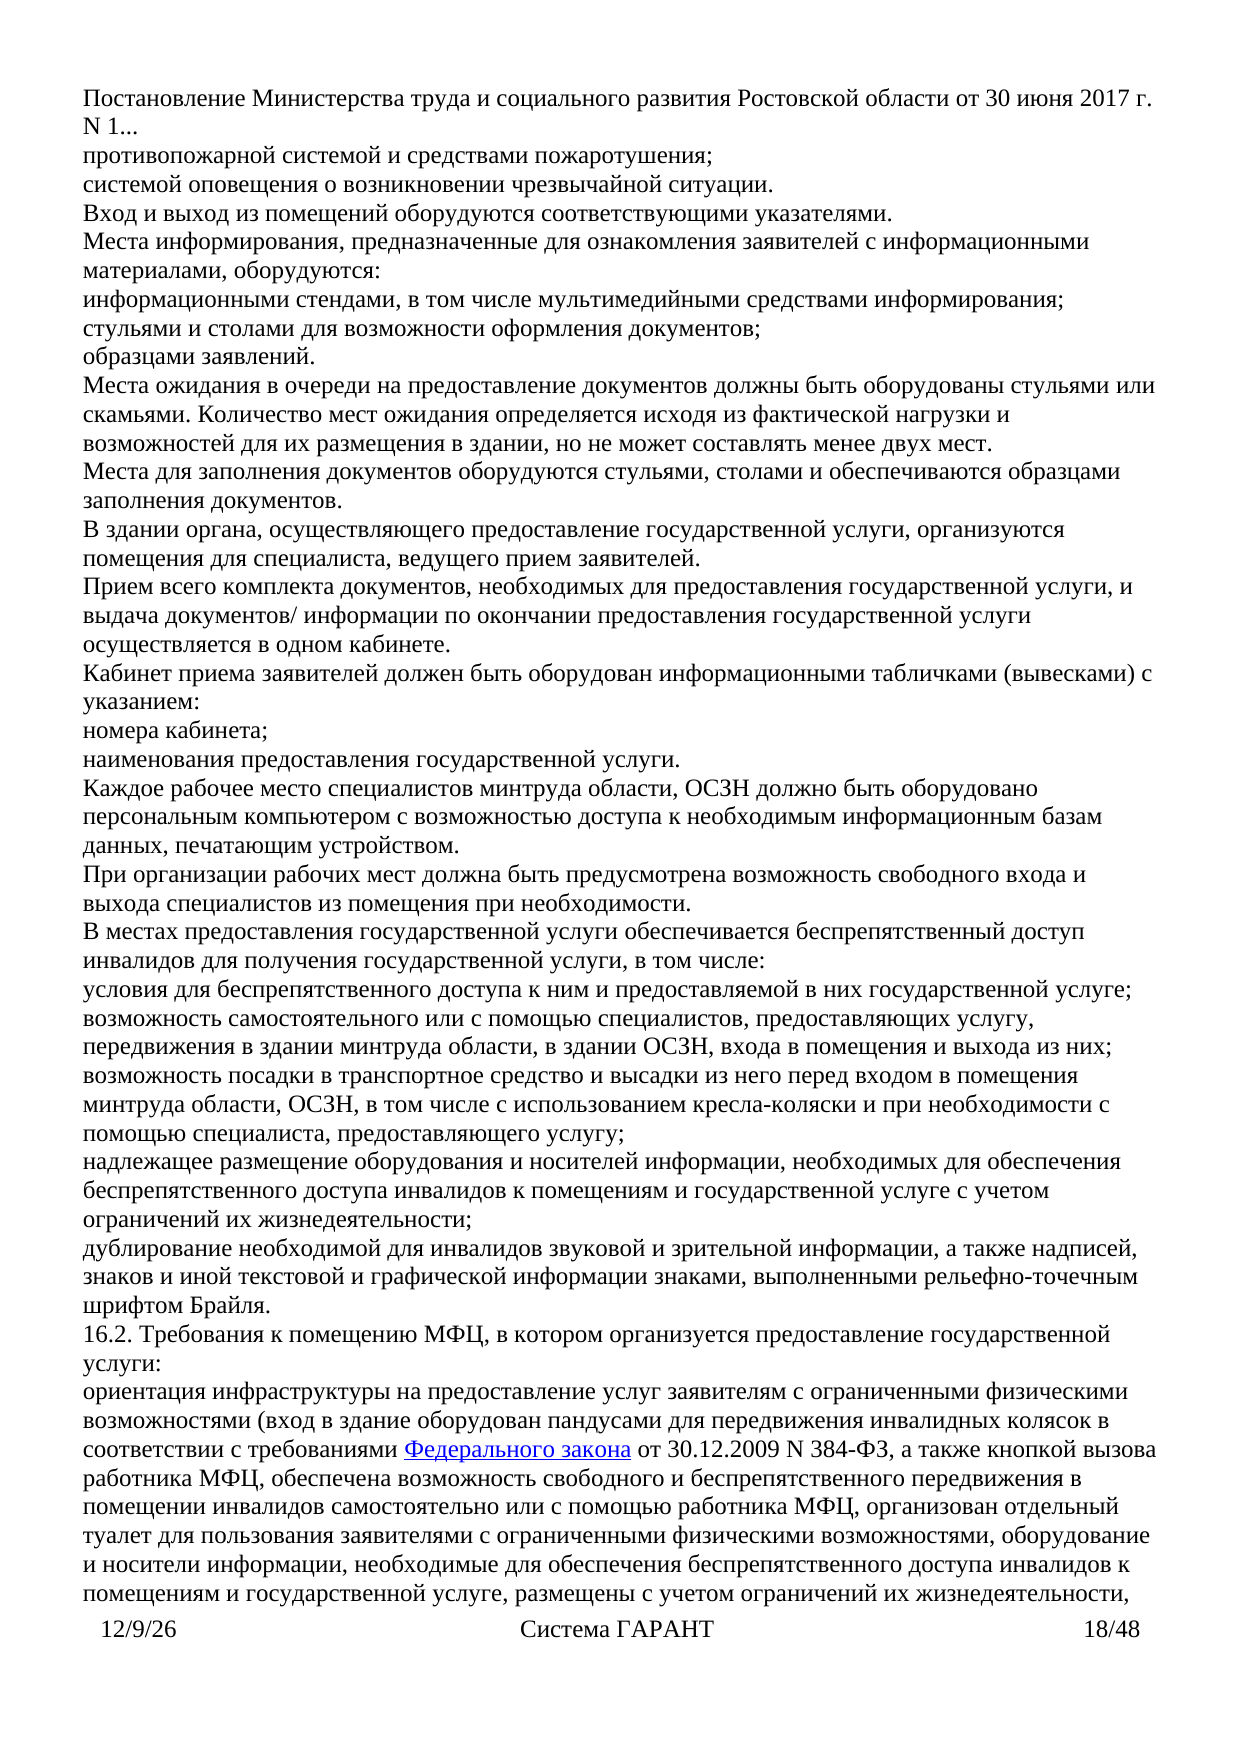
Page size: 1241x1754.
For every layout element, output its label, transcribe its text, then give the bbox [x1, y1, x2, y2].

text дублирование необходимой для инвалидов звуковой и зрительной информации, а также надписей, знаков и иной текстовой и графической информации знаками, выполненными рельефно-точечным шрифтом Брайля. [83, 1233, 1157, 1319]
text наименования предоставления государственной услуги. [83, 744, 1157, 773]
text условия для беспрепятственного доступа к ним и предоставляемой в них государственной услуге; [83, 974, 1157, 1003]
text Каждое рабочее место специалистов минтруда области, ОСЗН должно быть оборудовано персональным компьютером с возможностью доступа к необходимым информационным базам данных, печатающим устройством. [83, 773, 1157, 859]
text стульями и столами для возможности оформления документов; [83, 313, 1157, 341]
text Места ожидания в очереди на предоставление документов должны быть оборудованы стульями или скамьями. Количество мест ожидания определяется исходя из фактической нагрузки и возможностей для их размещения в здании, но не может составлять менее двух мест. [83, 370, 1157, 456]
text системой оповещения о возникновении чрезвычайной ситуации. [83, 169, 1157, 198]
text В здании органа, осуществляющего предоставление государственной услуги, организуются помещения для специалиста, ведущего прием заявителей. [83, 514, 1157, 571]
text Кабинет приема заявителей должен быть оборудован информационными табличками (вывесками) с указанием: [83, 658, 1157, 715]
text возможность самостоятельного или с помощью специалистов, предоставляющих услугу, передвижения в здании минтруда области, в здании ОСЗН, входа в помещения и выхода из них; [83, 1003, 1157, 1060]
text противопожарной системой и средствами пожаротушения; [83, 140, 1157, 169]
text 16.2. Требования к помещению МФЦ, в котором организуется предоставление государственной услуги: [83, 1319, 1157, 1376]
text надлежащее размещение оборудования и носителей информации, необходимых для обеспечения беспрепятственного доступа инвалидов к помещениям и государственной услуге с учетом ограничений их жизнедеятельности; [83, 1146, 1157, 1233]
text При организации рабочих мест должна быть предусмотрена возможность свободного входа и выхода специалистов из помещения при необходимости. [83, 859, 1157, 916]
text Прием всего комплекта документов, необходимых для предоставления государственной услуги, и выдача документов/ информации по окончании предоставления государственной услуги осуществляется в одном кабинете. [83, 571, 1157, 658]
text В местах предоставления государственной услуги обеспечивается беспрепятственный доступ инвалидов для получения государственной услуги, в том числе: [83, 916, 1157, 974]
text Места для заполнения документов оборудуются стульями, столами и обеспечиваются образцами заполнения документов. [83, 456, 1157, 514]
text информационными стендами, в том числе мультимедийными средствами информирования; [83, 284, 1157, 313]
text возможность посадки в транспортное средство и высадки из него перед входом в помещения минтруда области, ОСЗН, в том числе с использованием кресла-коляски и при необходимости с помощью специалиста, предоставляющего услугу; [83, 1060, 1157, 1146]
text ориентация инфраструктуры на предоставление услуг заявителям с ограниченными физическими возможностями (вход в здание оборудован пандусами для передвижения инвалидных колясок в соответствии с требованиями Федерального закона от 30.12.2009 N 384-ФЗ, а также кнопкой вызова работника МФЦ, обеспечена возможность свободного и беспрепятственного передвижения в помещении инвалидов самостоятельно или с помощью работника МФЦ, организован отдельный туалет для пользования заявителями с ограниченными физическими возможностями, оборудование и носители информации, необходимые для обеспечения беспрепятственного доступа инвалидов к помещениям и государственной услуге, размещены с учетом ограничений их жизнедеятельности, [83, 1376, 1157, 1606]
text номера кабинета; [83, 715, 1157, 744]
text Места информирования, предназначенные для ознакомления заявителей с информационными материалами, оборудуются: [83, 226, 1157, 284]
text Вход и выход из помещений оборудуются соответствующими указателями. [83, 198, 1157, 226]
text образцами заявлений. [83, 341, 1157, 370]
